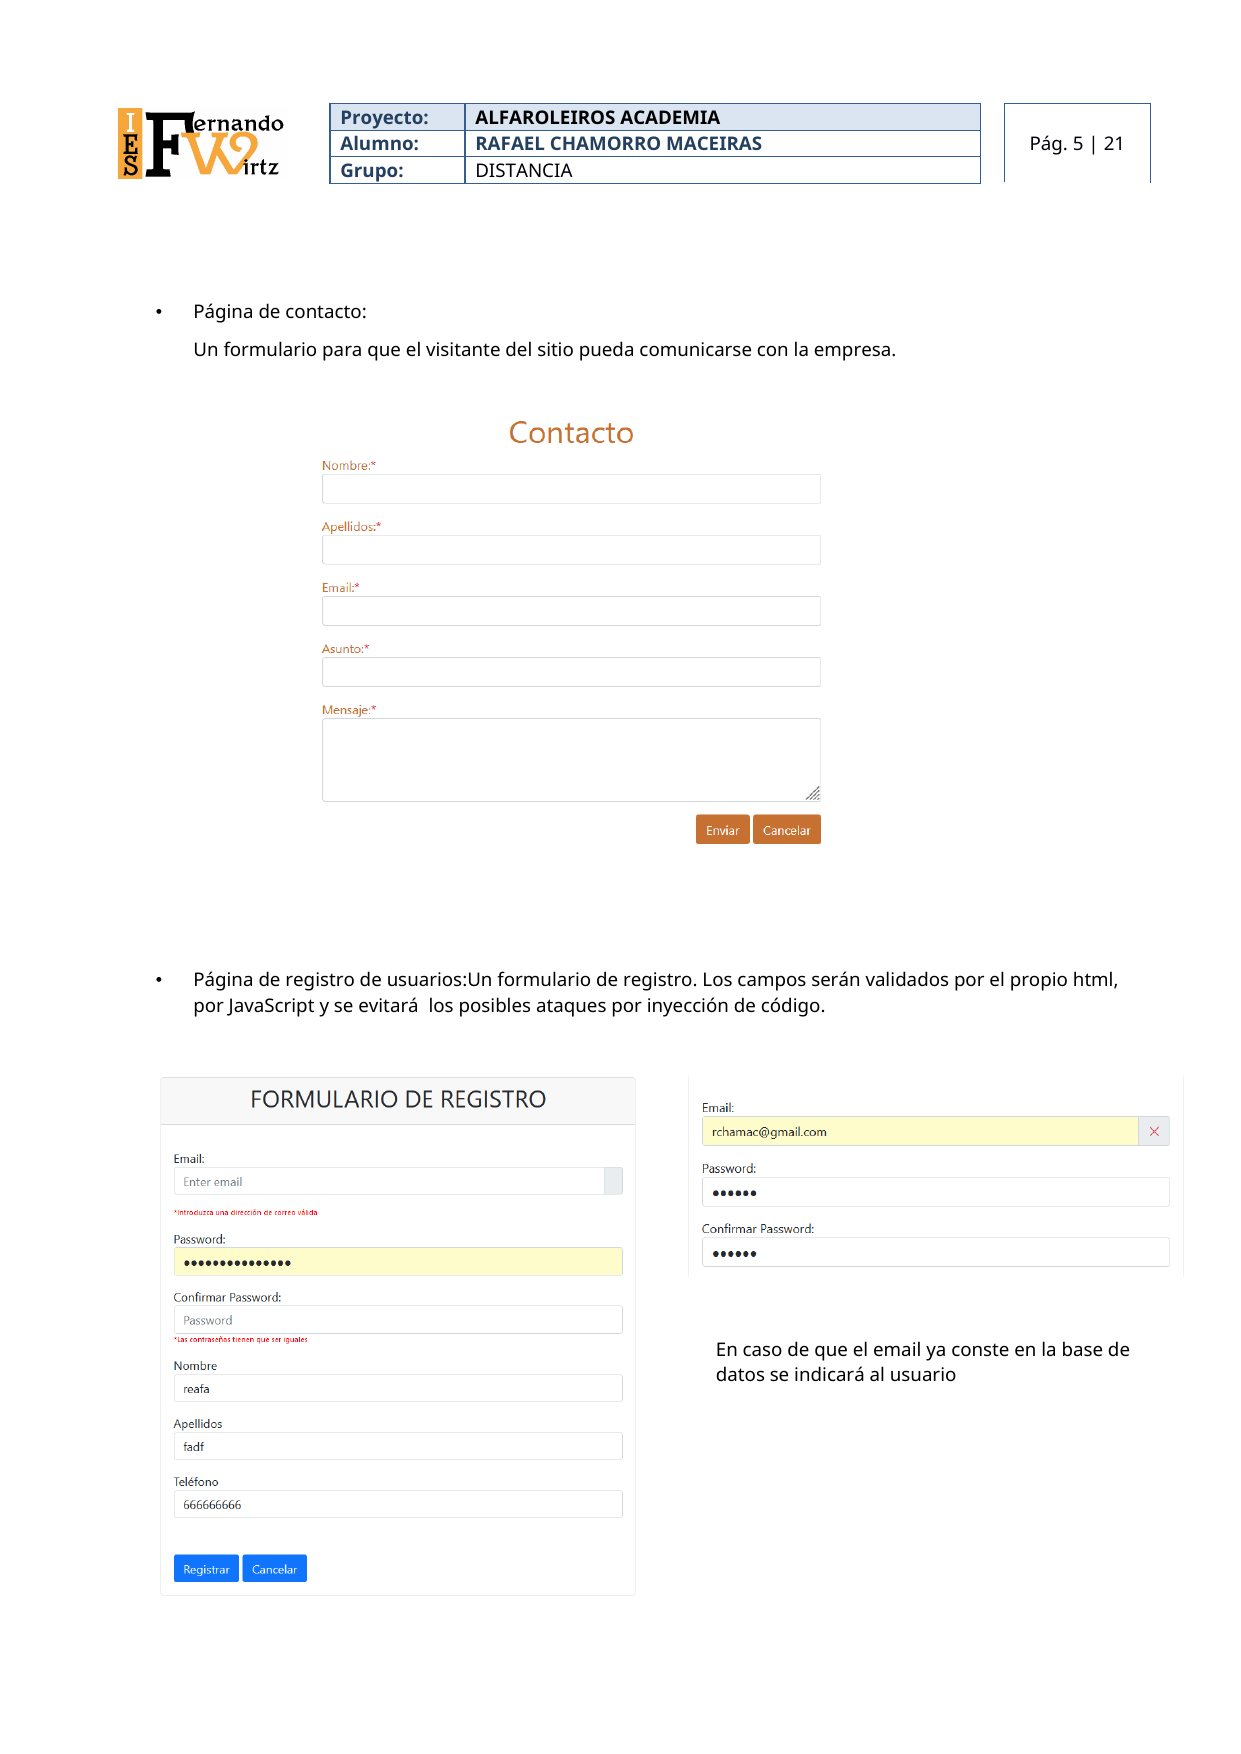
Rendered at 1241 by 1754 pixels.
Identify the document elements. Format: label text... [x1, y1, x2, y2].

picture [300, 395, 842, 865]
list Página de registro de usuarios:Un formulario de registro. Los campos serán validados por el propio html, por JavaScript y se evitará los posibles ataques por inyección de código. [156, 966, 1152, 1324]
picture [682, 1076, 1215, 1277]
picture [118, 108, 287, 179]
picture [155, 1069, 641, 1601]
list Un formulario para que el visitante del sitio pueda comunicarse con la empresa. [156, 336, 1152, 489]
list En caso de que el email ya conste en la base de datos se indicará al usuario [641, 1336, 1152, 1387]
list Página de contacto: [156, 298, 1152, 323]
